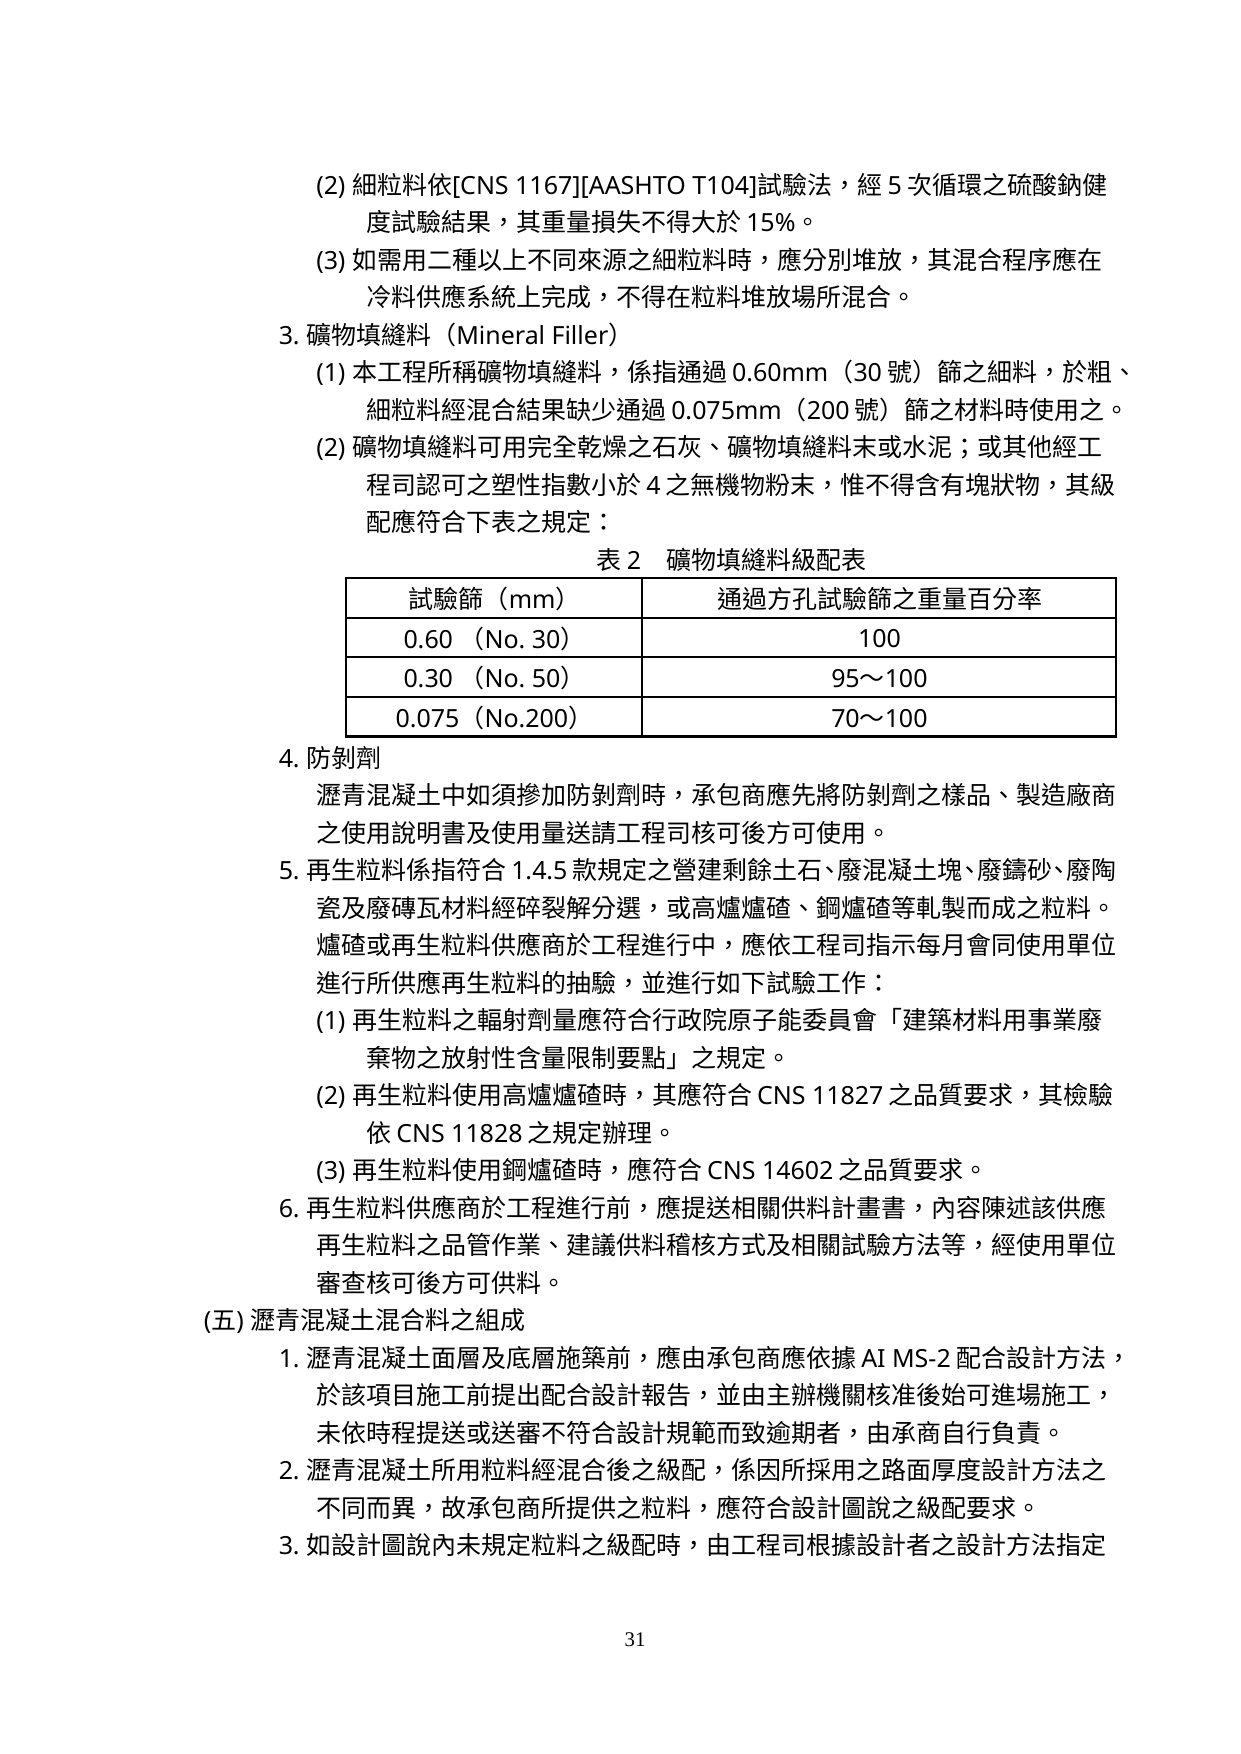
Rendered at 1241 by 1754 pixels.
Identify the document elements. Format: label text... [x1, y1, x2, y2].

text (3) 如需用二種以上不同來源之細粒料時，應分別堆放，其混合程序應在冷料供應系統上完成，不得在粒料堆放場所混合。 [316, 239, 1116, 314]
table_cell 70～100 [643, 698, 1115, 735]
text (3) 再生粒料使用鋼爐碴時，應符合CNS 14602之品質要求。 [316, 1150, 1116, 1187]
table_cell 0.075（No.200） [347, 698, 641, 735]
text 6. 再生粒料供應商於工程進行前，應提送相關供料計畫書，內容陳述該供應再生粒料之品管作業、建議供料稽核方式及相關試驗方法等，經使用單位審查核可後方可供料。 [278, 1187, 1116, 1300]
text 3. 礦物填縫料（Mineral Filler） [278, 314, 1116, 352]
text 5. 再生粒料係指符合1.4.5款規定之營建剩餘土石、廢混凝土塊、廢鑄砂、廢陶瓷及廢磚瓦材料經碎裂解分選，或高爐爐碴、鋼爐碴等軋製而成之粒料。爐碴或再生粒料供應商於工程進行中，應依工程司指示每月會同使用單位進行所供應再生粒料的抽驗，並進行如下試驗工作： [278, 850, 1116, 1000]
table_cell 試驗篩（mm） [347, 579, 641, 617]
table_cell 100 [643, 619, 1115, 656]
text (2) 再生粒料使用高爐爐碴時，其應符合CNS 11827之品質要求，其檢驗依CNS 11828之規定辦理。 [316, 1075, 1116, 1150]
table_cell 通過方孔試驗篩之重量百分率 [643, 579, 1115, 617]
text (1) 再生粒料之輻射劑量應符合行政院原子能委員會「建築材料用事業廢棄物之放射性含量限制要點」之規定。 [316, 1000, 1116, 1075]
text (2) 礦物填縫料可用完全乾燥之石灰、礦物填縫料末或水泥；或其他經工程司認可之塑性指數小於4之無機物粉末，惟不得含有塊狀物，其級配應符合下表之規定： [316, 427, 1116, 539]
text (五) 瀝青混凝土混合料之組成 [203, 1300, 1116, 1337]
table_cell 0.30 （No. 50） [347, 658, 641, 696]
text (1) 本工程所稱礦物填縫料，係指通過0.60mm（30號）篩之細料，於粗、細粒料經混合結果缺少通過0.075mm（200號）篩之材料時使用之。 [316, 352, 1116, 427]
text 3. 如設計圖說內未規定粒料之級配時，由工程司根據設計者之設計方法指定 [278, 1525, 1116, 1562]
table_cell 0.60 （No. 30） [347, 619, 641, 656]
text 2. 瀝青混凝土所用粒料經混合後之級配，係因所採用之路面厚度設計方法之不同而異，故承包商所提供之粒料，應符合設計圖說之級配要求。 [278, 1450, 1116, 1525]
text 1. 瀝青混凝土面層及底層施築前，應由承包商應依據AI MS-2配合設計方法，於該項目施工前提出配合設計報告，並由主辦機關核准後始可進場施工，未依時程提送或送審不符合設計規範而致逾期者，由承商自行負責。 [278, 1337, 1116, 1450]
text (2) 細粒料依[CNS 1167][AASHTO T104]試驗法，經5次循環之硫酸鈉健度試驗結果，其重量損失不得大於15%。 [316, 164, 1116, 239]
table_header 表2 礦物填縫料級配表 [346, 540, 1116, 577]
text 4. 防剝劑 [278, 737, 1116, 775]
text 瀝青混凝土中如須摻加防剝劑時，承包商應先將防剝劑之樣品、製造廠商之使用說明書及使用量送請工程司核可後方可使用。 [316, 775, 1116, 850]
table_cell 95～100 [643, 658, 1115, 696]
